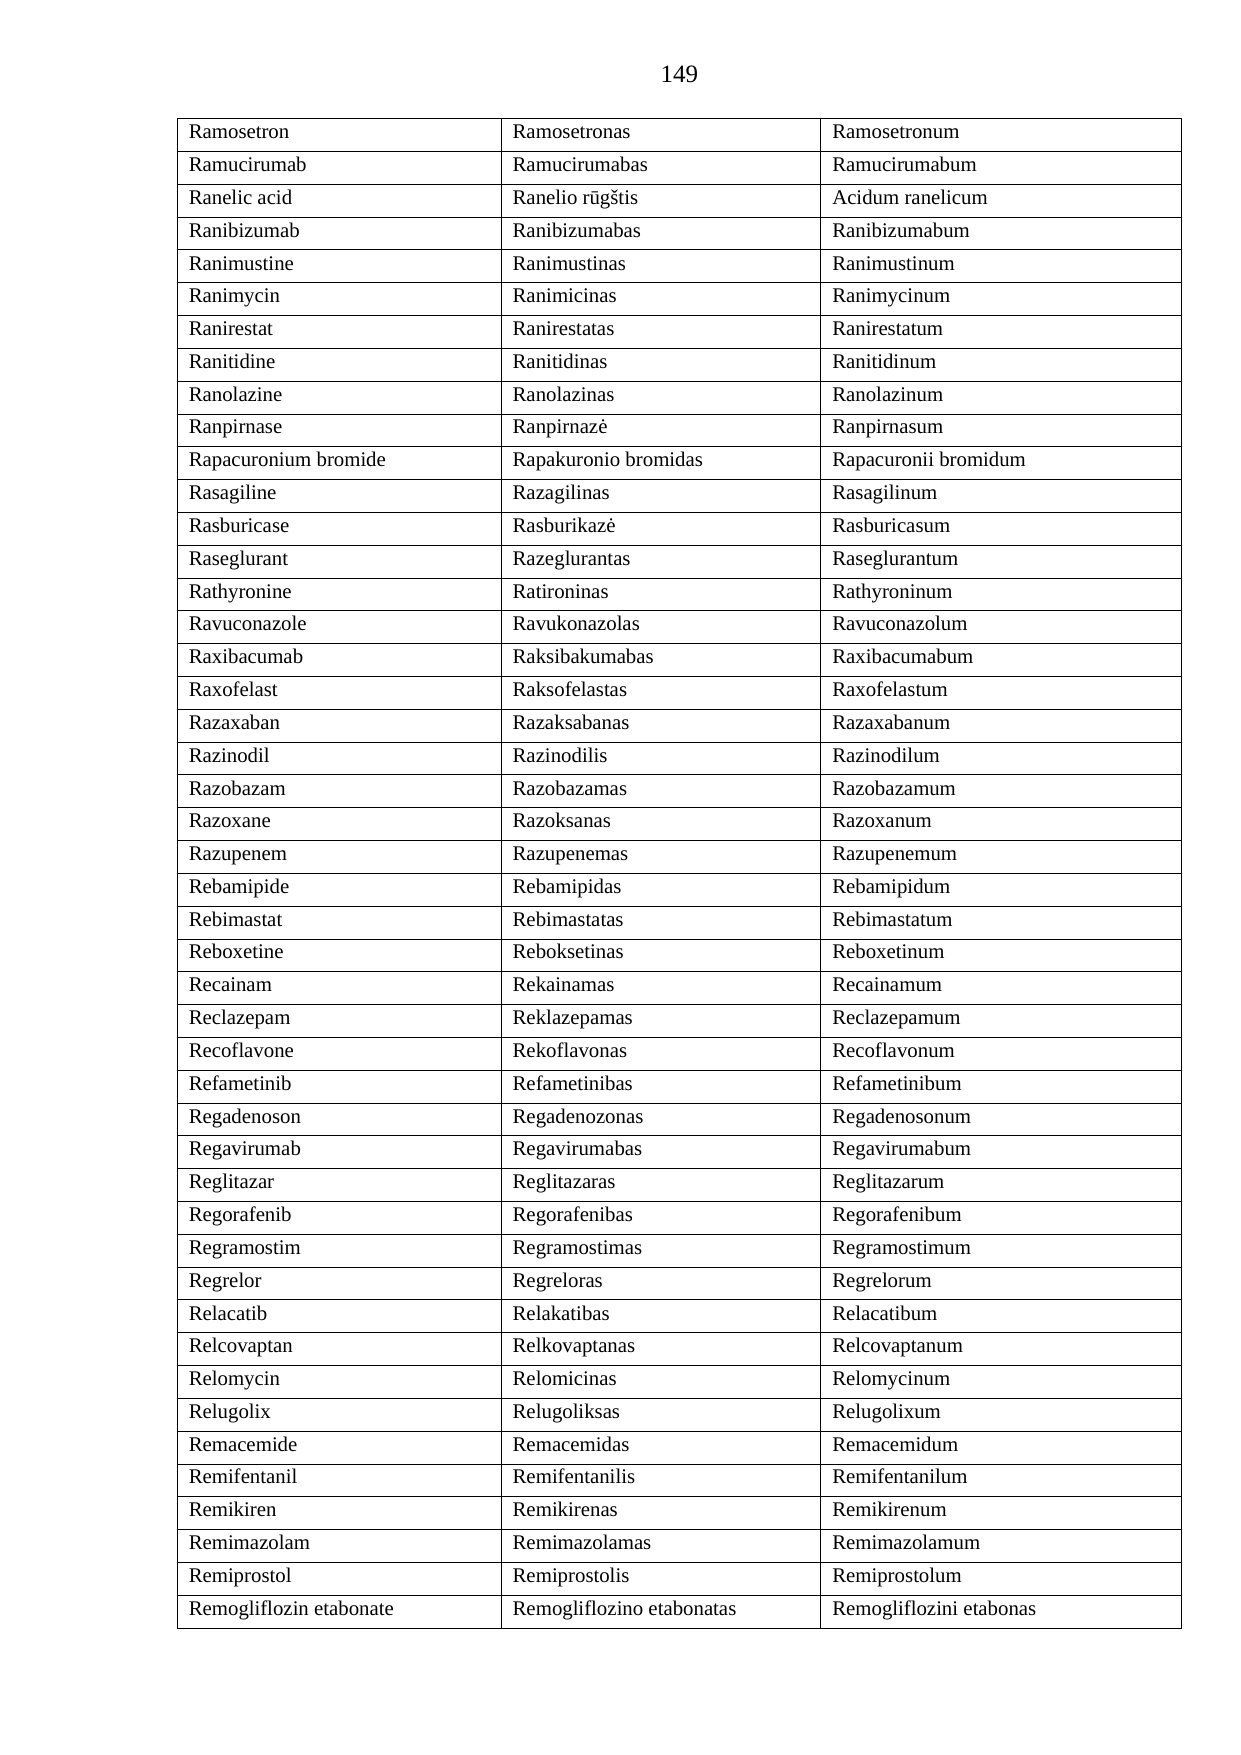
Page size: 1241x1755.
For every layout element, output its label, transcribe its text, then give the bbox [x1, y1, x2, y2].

table_cell Relcovaptan [178, 1333, 501, 1365]
table_cell Rekoflavonas [502, 1038, 820, 1070]
table_cell Ranolazine [178, 382, 501, 413]
table_cell Reglitazarum [821, 1169, 1181, 1201]
table_cell Regramostim [178, 1235, 501, 1267]
table_cell Razupenemas [502, 841, 820, 873]
table_cell Refametinibum [821, 1071, 1181, 1102]
table_cell Remimazolamum [821, 1530, 1181, 1562]
table_cell Razeglurantas [502, 546, 820, 577]
table_cell Ratironinas [502, 579, 820, 610]
table_cell Rebimastat [178, 907, 501, 938]
table_cell Razupenem [178, 841, 501, 873]
table_cell Ranitidinas [502, 349, 820, 381]
table_cell Ranimustinas [502, 250, 820, 282]
table_cell Remimazolam [178, 1530, 501, 1562]
table_cell Remogliflozino etabonatas [502, 1596, 820, 1627]
table_cell Rasburikazė [502, 513, 820, 545]
table_cell Ramucirumabas [502, 152, 820, 184]
table_cell Rasburicase [178, 513, 501, 545]
table_cell Ravuconazolum [821, 611, 1181, 643]
table_cell Rebamipide [178, 874, 501, 906]
table_cell Ranelio rūgštis [502, 185, 820, 217]
table_cell Raksibakumabas [502, 644, 820, 676]
table_cell Relkovaptanas [502, 1333, 820, 1365]
table_cell Ranirestatas [502, 316, 820, 348]
table_cell Rasagilinum [821, 480, 1181, 512]
table_cell Recoflavonum [821, 1038, 1181, 1070]
table_cell Ranolazinum [821, 382, 1181, 413]
table_cell Ranirestat [178, 316, 501, 348]
table_cell Relugolixum [821, 1399, 1181, 1431]
table_cell Remiprostolum [821, 1563, 1181, 1595]
table_cell Remikiren [178, 1497, 501, 1529]
table_cell Rekainamas [502, 972, 820, 1004]
table_cell Ranibizumabum [821, 218, 1181, 249]
table_cell Regorafenibum [821, 1202, 1181, 1234]
table_cell Ranpirnase [178, 415, 501, 446]
table_cell Ranpirnasum [821, 415, 1181, 446]
table_cell Ravukonazolas [502, 611, 820, 643]
table_cell Rathyroninum [821, 579, 1181, 610]
table_cell Relugoliksas [502, 1399, 820, 1431]
table_cell Relacatibum [821, 1300, 1181, 1332]
table_cell Remogliflozini etabonas [821, 1596, 1181, 1627]
table_cell Rapacuronium bromide [178, 447, 501, 479]
table_cell Remifentanilum [821, 1465, 1181, 1496]
table_cell Recainamum [821, 972, 1181, 1004]
table_cell Relakatibas [502, 1300, 820, 1332]
table_cell Reglitazaras [502, 1169, 820, 1201]
table_cell Ramucirumab [178, 152, 501, 184]
table_cell Razoxanum [821, 808, 1181, 840]
table_cell Recoflavone [178, 1038, 501, 1070]
table_cell Razaxaban [178, 710, 501, 742]
table_cell Remacemidum [821, 1432, 1181, 1463]
table_cell Remiprostolis [502, 1563, 820, 1595]
table_cell Reklazepamas [502, 1005, 820, 1037]
table_cell Reclazepam [178, 1005, 501, 1037]
table_cell Remikirenum [821, 1497, 1181, 1529]
table_cell Ranimustinum [821, 250, 1181, 282]
table_cell Rapacuronii bromidum [821, 447, 1181, 479]
table_cell Raxofelast [178, 677, 501, 709]
table_cell Raseglurantum [821, 546, 1181, 577]
table_cell Reboksetinas [502, 940, 820, 971]
table_cell Relcovaptanum [821, 1333, 1181, 1365]
table_cell Razinodilum [821, 743, 1181, 774]
table_cell Rebimastatum [821, 907, 1181, 938]
table_cell Regrelorum [821, 1268, 1181, 1299]
table_cell Ramucirumabum [821, 152, 1181, 184]
table_cell Rasburicasum [821, 513, 1181, 545]
table_cell Razupenemum [821, 841, 1181, 873]
table_cell Ranimycin [178, 283, 501, 315]
table_cell Remimazolamas [502, 1530, 820, 1562]
table_cell Relomycin [178, 1366, 501, 1398]
table_cell Ranimustine [178, 250, 501, 282]
table_cell Rathyronine [178, 579, 501, 610]
table_cell Razobazam [178, 775, 501, 807]
table_cell Ramosetronum [821, 119, 1181, 151]
table_cell Regreloras [502, 1268, 820, 1299]
table_cell Razoksanas [502, 808, 820, 840]
table_cell Rasagiline [178, 480, 501, 512]
table_cell Remogliflozin etabonate [178, 1596, 501, 1627]
table_cell Razaxabanum [821, 710, 1181, 742]
table_cell Regadenoson [178, 1104, 501, 1135]
table_cell Ranelic acid [178, 185, 501, 217]
table_cell Ranitidine [178, 349, 501, 381]
table_cell Regramostimas [502, 1235, 820, 1267]
table_cell Rebamipidum [821, 874, 1181, 906]
table_cell Remifentanil [178, 1465, 501, 1496]
table_cell Ranibizumab [178, 218, 501, 249]
table_cell Ranitidinum [821, 349, 1181, 381]
table_cell Reglitazar [178, 1169, 501, 1201]
table_cell Remacemidas [502, 1432, 820, 1463]
table_cell Regrelor [178, 1268, 501, 1299]
table_cell Razobazamum [821, 775, 1181, 807]
table_cell Raxibacumabum [821, 644, 1181, 676]
table_cell Rebamipidas [502, 874, 820, 906]
table_cell Raxibacumab [178, 644, 501, 676]
table_cell Razagilinas [502, 480, 820, 512]
table_cell Ranimycinum [821, 283, 1181, 315]
table_cell Ramosetron [178, 119, 501, 151]
table_cell Regadenozonas [502, 1104, 820, 1135]
table_cell Razaksabanas [502, 710, 820, 742]
table_cell Recainam [178, 972, 501, 1004]
table_cell Raxofelastum [821, 677, 1181, 709]
table_cell Ravuconazole [178, 611, 501, 643]
table_cell Acidum ranelicum [821, 185, 1181, 217]
table_cell Relomycinum [821, 1366, 1181, 1398]
table_cell Regavirumabas [502, 1136, 820, 1168]
table_cell Raseglurant [178, 546, 501, 577]
table_cell Relomicinas [502, 1366, 820, 1398]
table_cell Relugolix [178, 1399, 501, 1431]
table_cell Refametinibas [502, 1071, 820, 1102]
table_cell Regramostimum [821, 1235, 1181, 1267]
table_cell Regavirumab [178, 1136, 501, 1168]
table_cell Razobazamas [502, 775, 820, 807]
table_cell Reboxetinum [821, 940, 1181, 971]
table_cell Rebimastatas [502, 907, 820, 938]
table_cell Ranpirnazė [502, 415, 820, 446]
table_cell Remifentanilis [502, 1465, 820, 1496]
table_cell Ranirestatum [821, 316, 1181, 348]
table_cell Regorafenibas [502, 1202, 820, 1234]
table_cell Ranolazinas [502, 382, 820, 413]
table_cell Raksofelastas [502, 677, 820, 709]
table_cell Razoxane [178, 808, 501, 840]
table_cell Reboxetine [178, 940, 501, 971]
table_cell Ranibizumabas [502, 218, 820, 249]
table_cell Razinodilis [502, 743, 820, 774]
table_cell Razinodil [178, 743, 501, 774]
table_cell Rapakuronio bromidas [502, 447, 820, 479]
table_cell Relacatib [178, 1300, 501, 1332]
table_cell Ramosetronas [502, 119, 820, 151]
table_cell Remikirenas [502, 1497, 820, 1529]
table_cell Regorafenib [178, 1202, 501, 1234]
table_cell Regavirumabum [821, 1136, 1181, 1168]
table_cell Remacemide [178, 1432, 501, 1463]
table_cell Reclazepamum [821, 1005, 1181, 1037]
table_cell Ranimicinas [502, 283, 820, 315]
table_cell Regadenosonum [821, 1104, 1181, 1135]
table_cell Remiprostol [178, 1563, 501, 1595]
table_cell Refametinib [178, 1071, 501, 1102]
